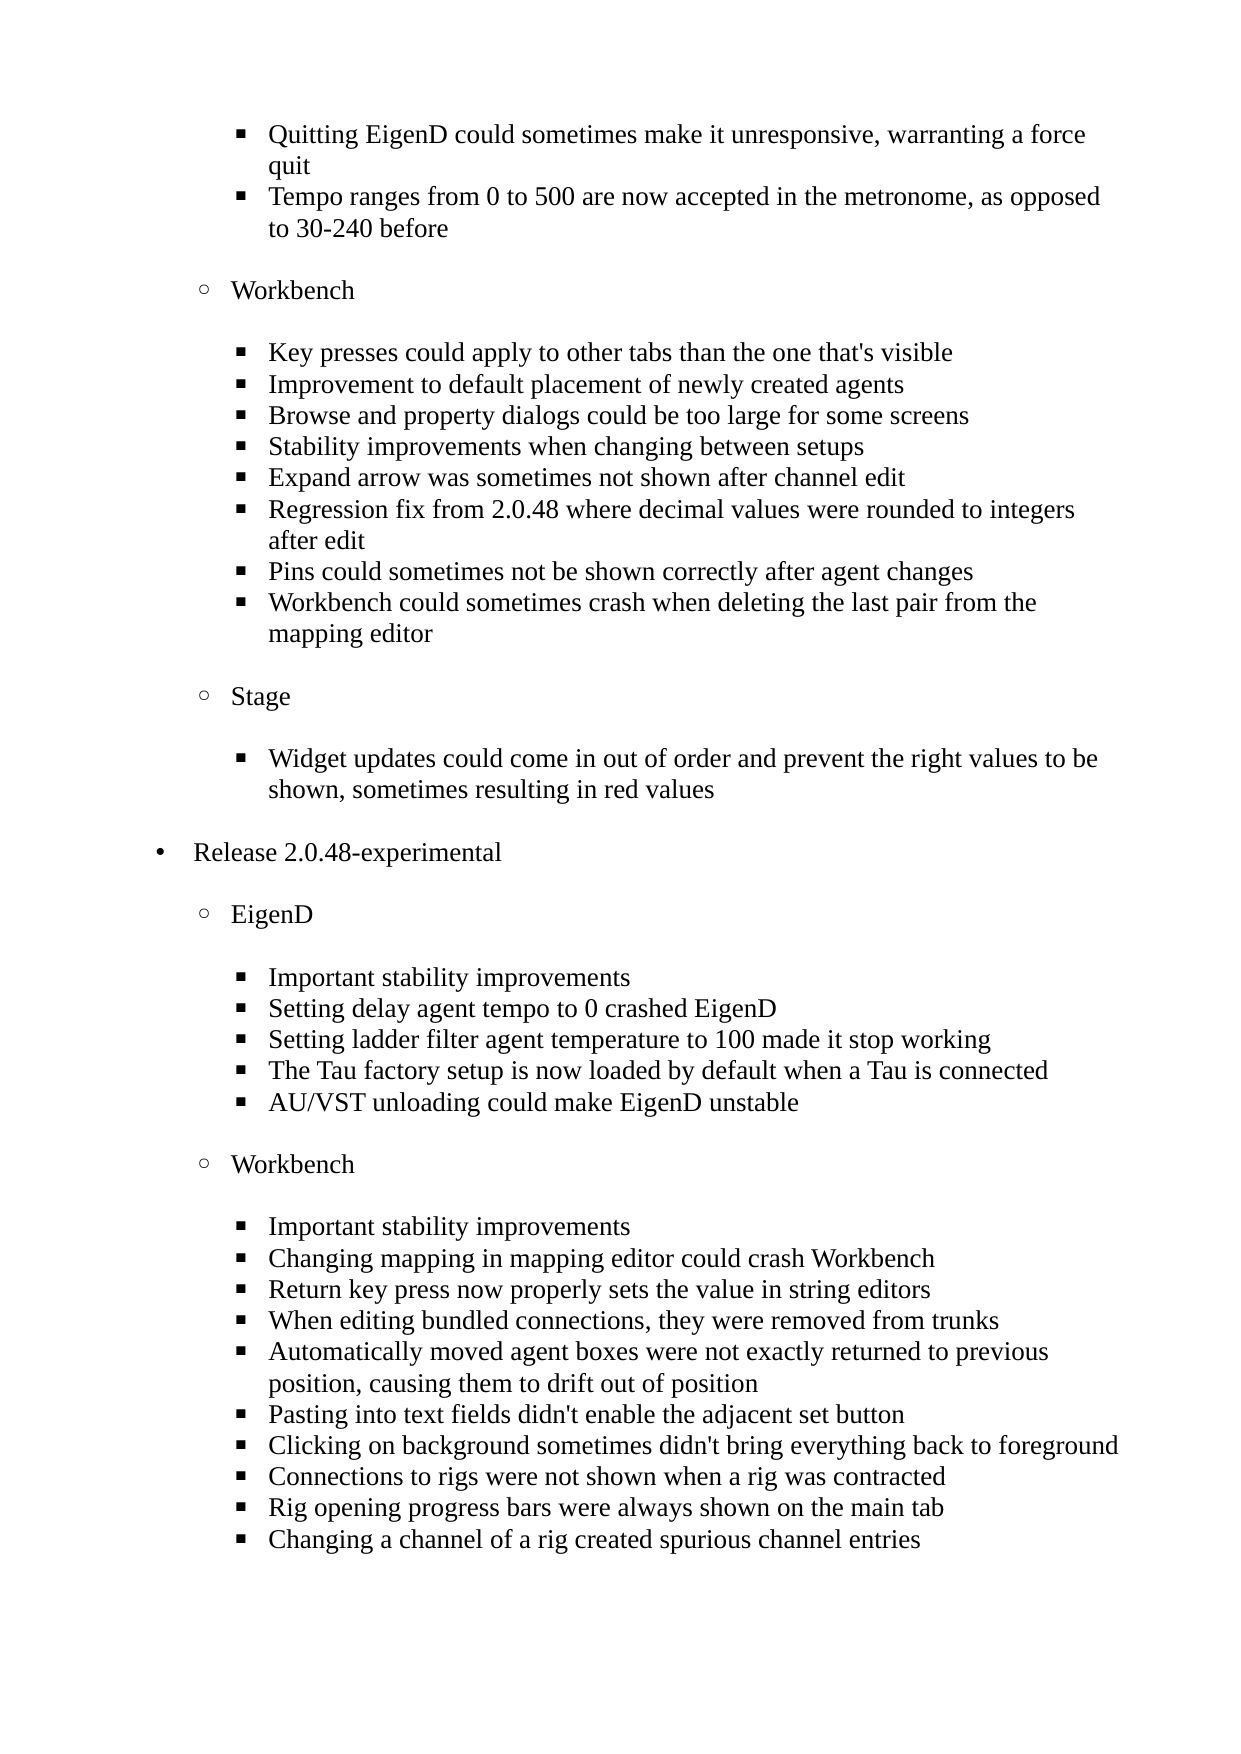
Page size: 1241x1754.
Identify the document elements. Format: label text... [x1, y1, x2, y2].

list Widget updates could come in out of order and prevent the right values to be shown, sometimes resulting in red values [231, 742, 1122, 805]
list Changing a channel of a rig created spurious channel entries [231, 1523, 1122, 1554]
list Release 2.0.48-experimental [156, 836, 1122, 867]
list Stage [193, 680, 1122, 711]
list Rig opening progress bars were always shown on the main tab [231, 1492, 1122, 1523]
list Key presses could apply to other tabs than the one that's visible [231, 336, 1122, 368]
list Workbench [193, 1148, 1122, 1179]
list Clicking on background sometimes didn't bring everything back to foreground [231, 1429, 1122, 1460]
list Setting ladder filter agent temperature to 100 made it stop working [231, 1023, 1122, 1054]
list The Tau factory setup is now loaded by default when a Tau is connected [231, 1054, 1122, 1086]
list Important stability improvements [231, 961, 1122, 992]
list Pins could sometimes not be shown correctly after agent changes [231, 555, 1122, 586]
list Quitting EigenD could sometimes make it unresponsive, warranting a force quit [231, 118, 1122, 181]
list Workbench [193, 274, 1122, 305]
list Important stability improvements [231, 1210, 1122, 1242]
list Improvement to default placement of newly created agents [231, 368, 1122, 399]
list Tempo ranges from 0 to 500 are now accepted in the metronome, as opposed to 30-240 before [231, 181, 1122, 243]
list Expand arrow was sometimes not shown after channel edit [231, 461, 1122, 493]
list Workbench could sometimes crash when deleting the last pair from the mapping editor [231, 586, 1122, 649]
list Stability improvements when changing between setups [231, 430, 1122, 461]
list When editing bundled connections, they were removed from trunks [231, 1304, 1122, 1335]
list AU/VST unloading could make EigenD unstable [231, 1086, 1122, 1117]
list Pasting into text fields didn't enable the adjacent set button [231, 1398, 1122, 1429]
list EigenD [193, 898, 1122, 929]
list Regression fix from 2.0.48 where decimal values were rounded to integers after edit [231, 493, 1122, 555]
list Automatically moved agent boxes were not exactly returned to previous position, causing them to drift out of position [231, 1335, 1122, 1398]
list Browse and property dialogs could be too large for some screens [231, 399, 1122, 430]
list Return key press now properly sets the value in string editors [231, 1273, 1122, 1304]
list Connections to rigs were not shown when a rig was contracted [231, 1460, 1122, 1492]
list Setting delay agent tempo to 0 crashed EigenD [231, 992, 1122, 1023]
list Changing mapping in mapping editor could crash Workbench [231, 1242, 1122, 1273]
